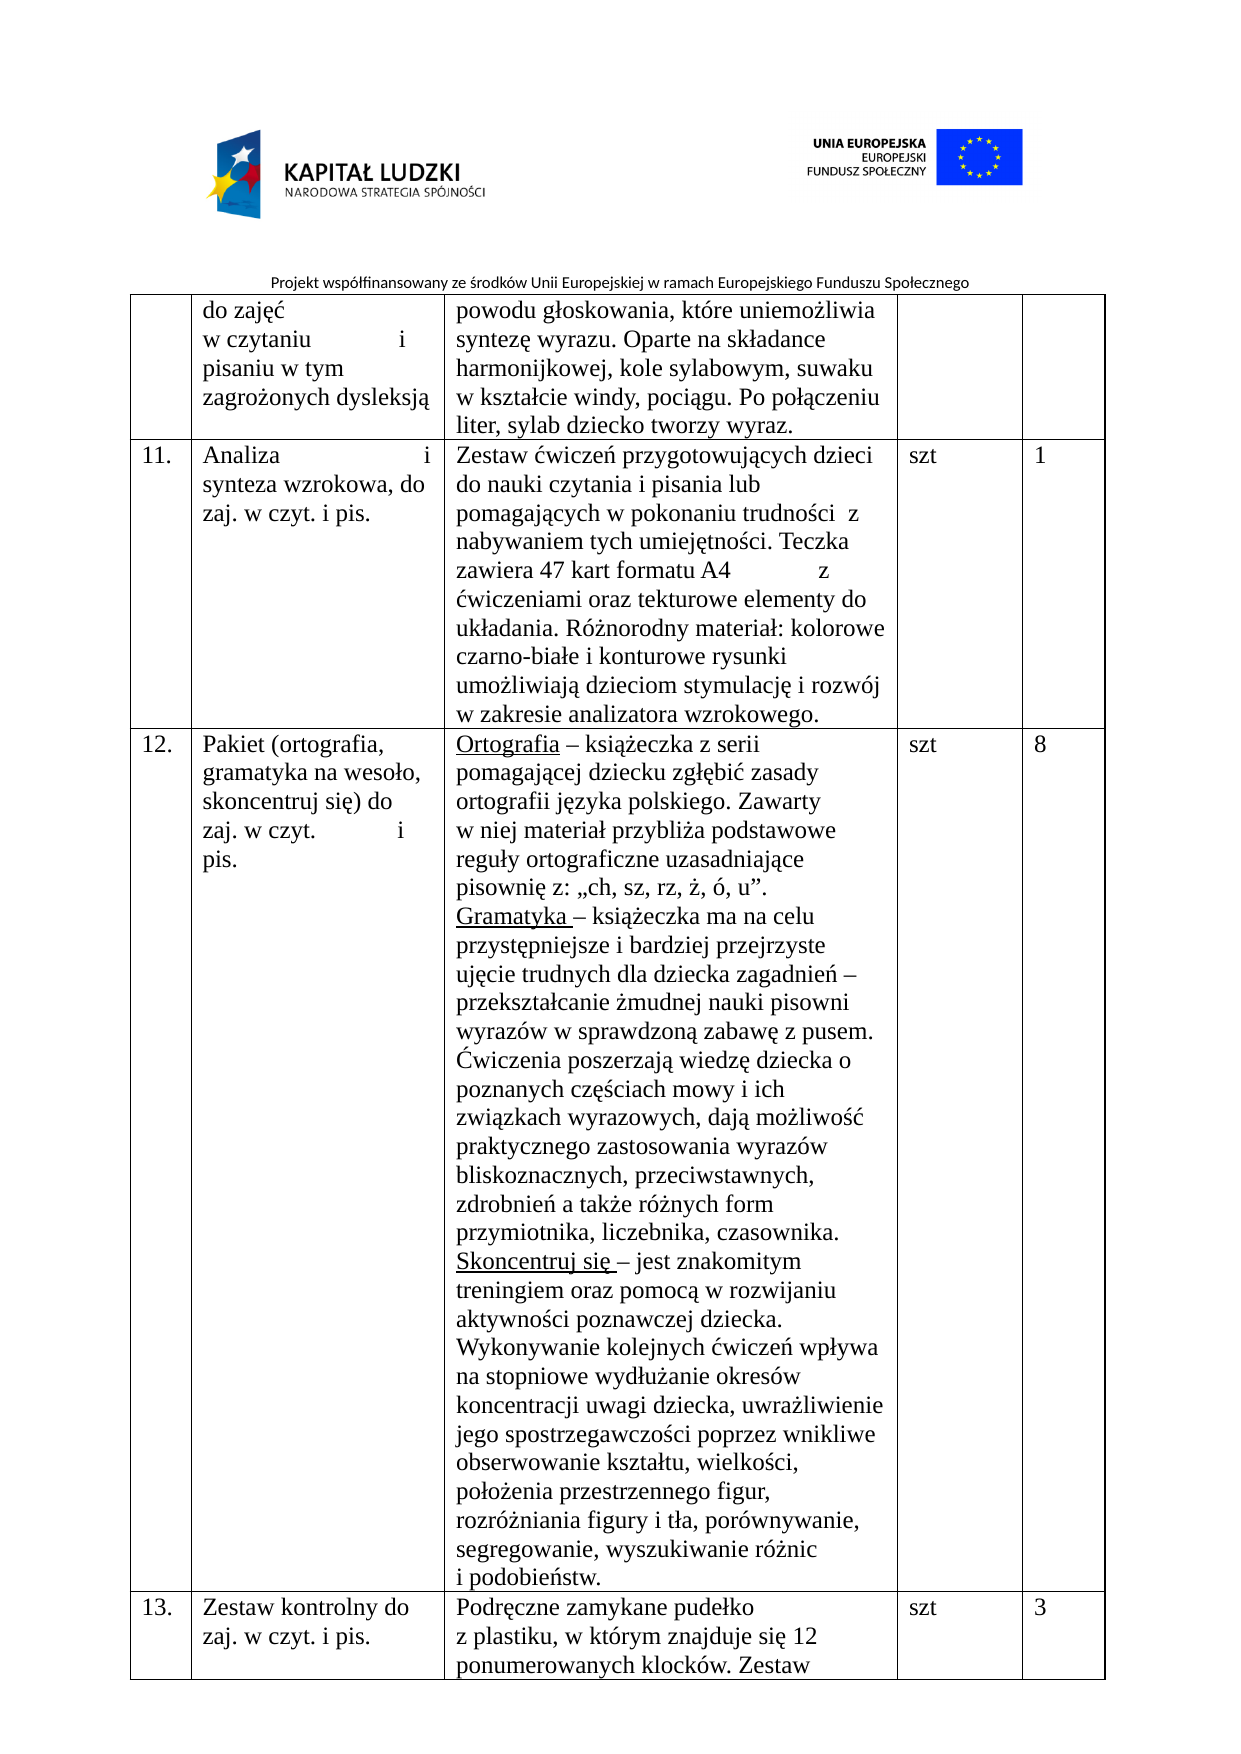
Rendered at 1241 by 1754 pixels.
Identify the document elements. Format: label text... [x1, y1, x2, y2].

table_cell [131, 295, 191, 439]
table_cell Podręczne zamykane pudełko z plastiku, w którym znajduje się 12 ponumerowanych klocków. Zestaw [445, 1592, 897, 1678]
table_cell Pakiet (ortografia, gramatyka na wesoło, skoncentruj się) do zaj. w czyt. i pis. [192, 729, 444, 1591]
table_cell 3 [1023, 1592, 1104, 1678]
table_cell 1 [1023, 440, 1104, 728]
table_cell szt [898, 729, 1022, 1591]
table_cell Ortografia – książeczka z serii pomagającej dziecku zgłębić zasady ortografii języka polskiego. Zawarty w niej materiał przybliża podstawowe reguły ortograficzne uzasadniające pisownię z: „ch, sz, rz, ż, ó, u”. Gramatyka – książeczka ma na celu przystępniejsze i bardziej przejrzyste ujęcie trudnych dla dziecka zagadnień – przekształcanie żmudnej nauki pisowni wyrazów w sprawdzoną zabawę z pusem. Ćwiczenia poszerzają wiedzę dziecka o poznanych częściach mowy i ich związkach wyrazowych, dają możliwość praktycznego zastosowania wyrazów bliskoznacznych, przeciwstawnych, zdrobnień a także różnych form przymiotnika, liczebnika, czasownika. Skoncentruj się – jest znakomitym treningiem oraz pomocą w rozwijaniu aktywności poznawczej dziecka. Wykonywanie kolejnych ćwiczeń wpływa na stopniowe wydłużanie okresów koncentracji uwagi dziecka, uwrażliwienie jego spostrzegawczości poprzez wnikliwe obserwowanie kształtu, wielkości, położenia przestrzennego figur, rozróżniania figury i tła, porównywanie, segregowanie, wyszukiwanie różnic i podobieństw. [445, 729, 897, 1591]
table_cell powodu głoskowania, które uniemożliwia syntezę wyrazu. Oparte na składance harmonijkowej, kole sylabowym, suwaku w kształcie windy, pociągu. Po połączeniu liter, sylab dziecko tworzy wyraz. [445, 295, 897, 439]
table_cell [898, 295, 1022, 439]
table_cell 8 [1023, 729, 1104, 1591]
table_cell szt [898, 440, 1022, 728]
table_cell do zajęć w czytaniu i pisaniu w tym zagrożonych dysleksją [192, 295, 444, 439]
table_cell Analiza i synteza wzrokowa, do zaj. w czyt. i pis. [192, 440, 444, 728]
table_cell szt [898, 1592, 1022, 1678]
table_cell 12. [131, 729, 191, 1591]
table_cell [1023, 295, 1104, 439]
table_cell 11. [131, 440, 191, 728]
table_cell 13. [131, 1592, 191, 1678]
table_cell Zestaw ćwiczeń przygotowujących dzieci do nauki czytania i pisania lub pomagających w pokonaniu trudności z nabywaniem tych umiejętności. Teczka zawiera 47 kart formatu A4 z ćwiczeniami oraz tekturowe elementy do układania. Różnorodny materiał: kolorowe czarno-białe i konturowe rysunki umożliwiają dzieciom stymulację i rozwój w zakresie analizatora wzrokowego. [445, 440, 897, 728]
table_cell Zestaw kontrolny do zaj. w czyt. i pis. [192, 1592, 444, 1678]
